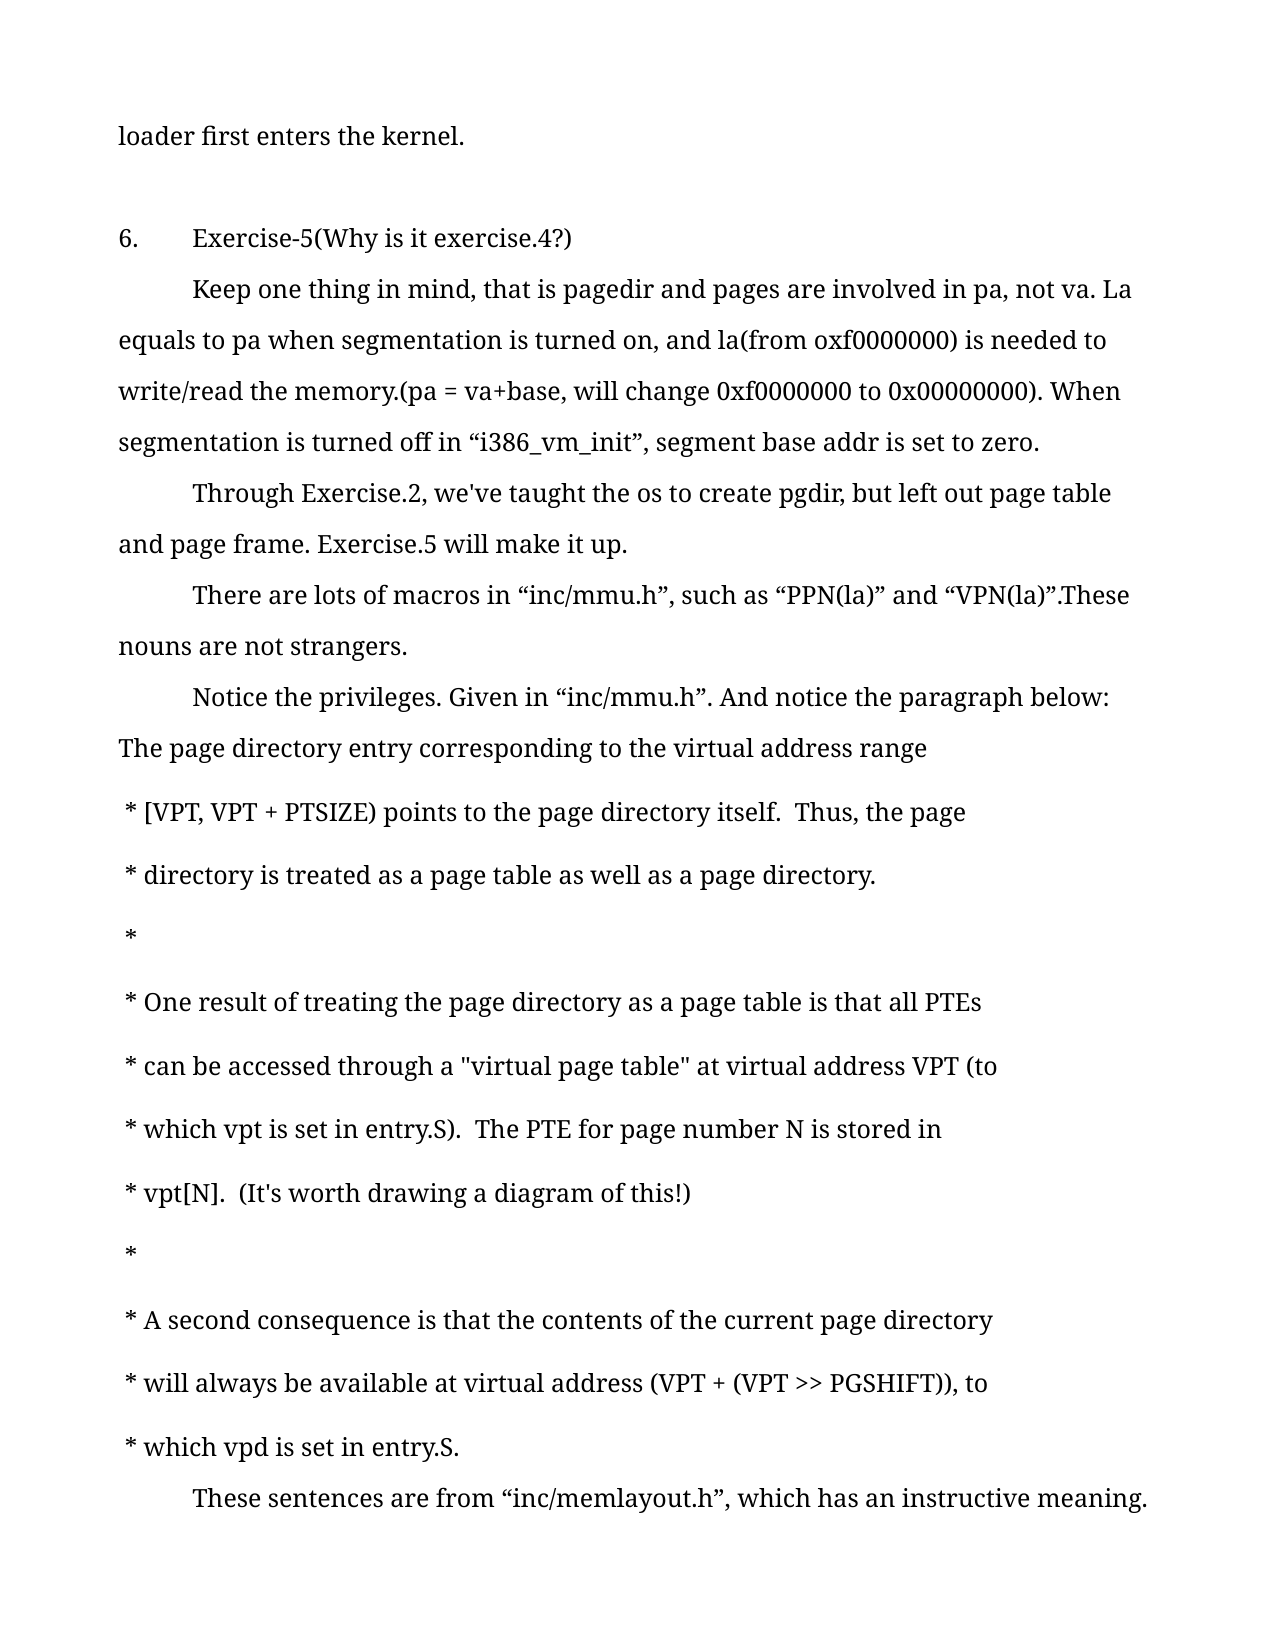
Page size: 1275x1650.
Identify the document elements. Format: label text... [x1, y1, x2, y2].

text * One result of treating the page directory as a page table is that all PTEs [118, 985, 1157, 1019]
text * can be accessed through a "virtual page table" at virtual address VPT (to [118, 1048, 1157, 1082]
text * vpt[N]. (It's worth drawing a diagram of this!) [118, 1175, 1157, 1209]
text * [VPT, VPT + PTSIZE) points to the page directory itself. Thus, the page [118, 794, 1157, 828]
text * will always be available at virtual address (VPT + (VPT >> PGSHIFT)), to [118, 1366, 1157, 1400]
text * which vpd is set in entry.S. These sentences are from “inc/memlayout.h”, which has an instructive meaning. [118, 1429, 1157, 1515]
text * A second consequence is that the contents of the current page directory [118, 1302, 1157, 1337]
text * directory is treated as a page table as well as a page directory. [118, 858, 1157, 892]
text loader first enters the kernel. 6. Exercise-5(Why is it exercise.4?) Keep one thing in mind, that is pagedir and pages are involved in pa, not va. La equals to pa when segmentation is turned on, and la(from oxf0000000) is needed to write/read the memory.(pa = va+base, will change 0xf0000000 to 0x00000000). When segmentation is turned off in “i386_vm_init”, segment base addr is set to zero. Through Exercise.2, we've taught the os to create pgdir, but left out page table and page frame. Exercise.5 will make it up. There are lots of macros in “inc/mmu.h”, such as “PPN(la)” and “VPN(la)”.These nouns are not strangers. Notice the privileges. Given in “inc/mmu.h”. And notice the paragraph below: The page directory entry corresponding to the virtual address range [118, 118, 1157, 765]
text * which vpt is set in entry.S). The PTE for page number N is stored in [118, 1112, 1157, 1146]
text * [118, 921, 1157, 955]
text * [118, 1239, 1157, 1273]
